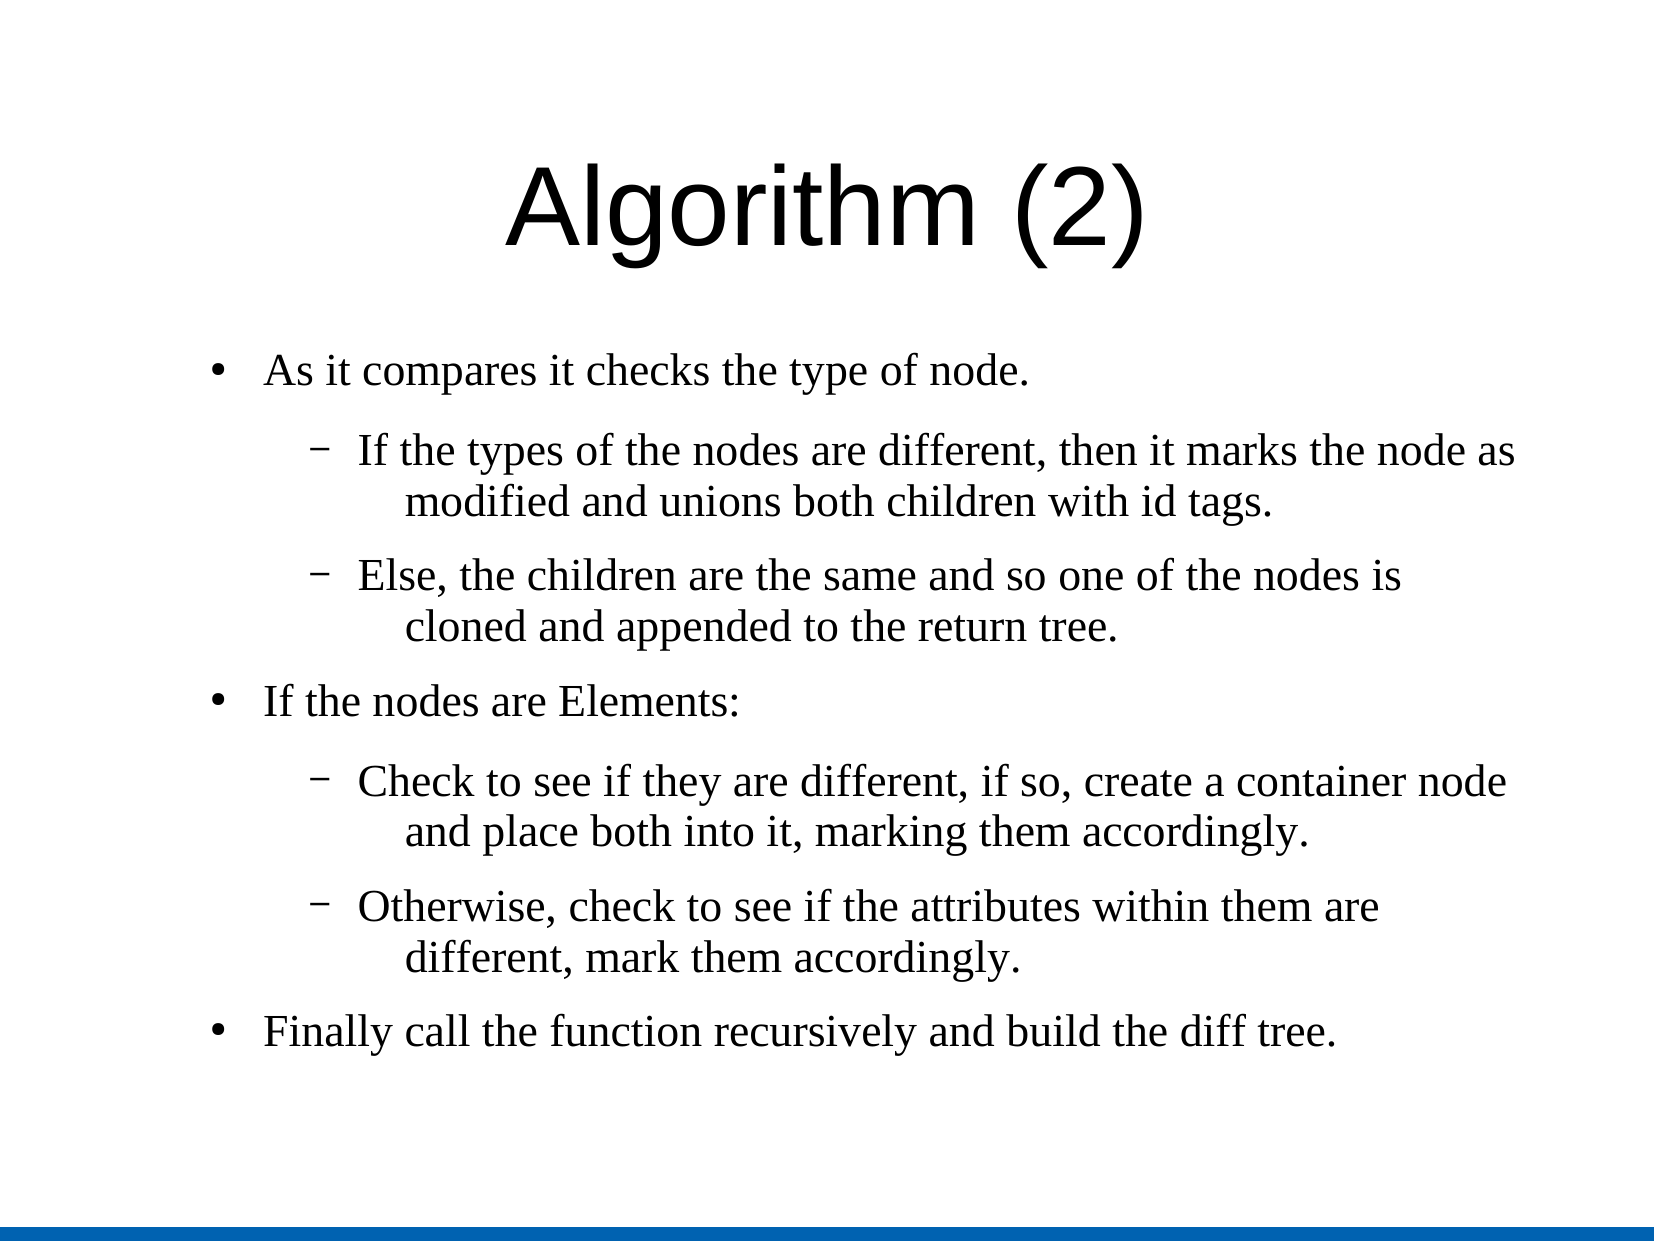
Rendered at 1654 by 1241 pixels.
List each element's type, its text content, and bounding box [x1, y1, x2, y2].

list As it compares it checks the type of node. If the types of the nodes are different, then it marks the node as modified and unions both children with id tags. Else, the children are the same and so one of the nodes is cloned and appended to the return tree. If the nodes are Elements: Check to see if they are different, if so, create a container node and place both into it, marking them accordingly. Otherwise, check to see if the attributes within them are different, mark them accordingly. Finally call the function recursively and build the diff tree. [121, 344, 1533, 1112]
title Algorithm (2) [121, 110, 1533, 303]
